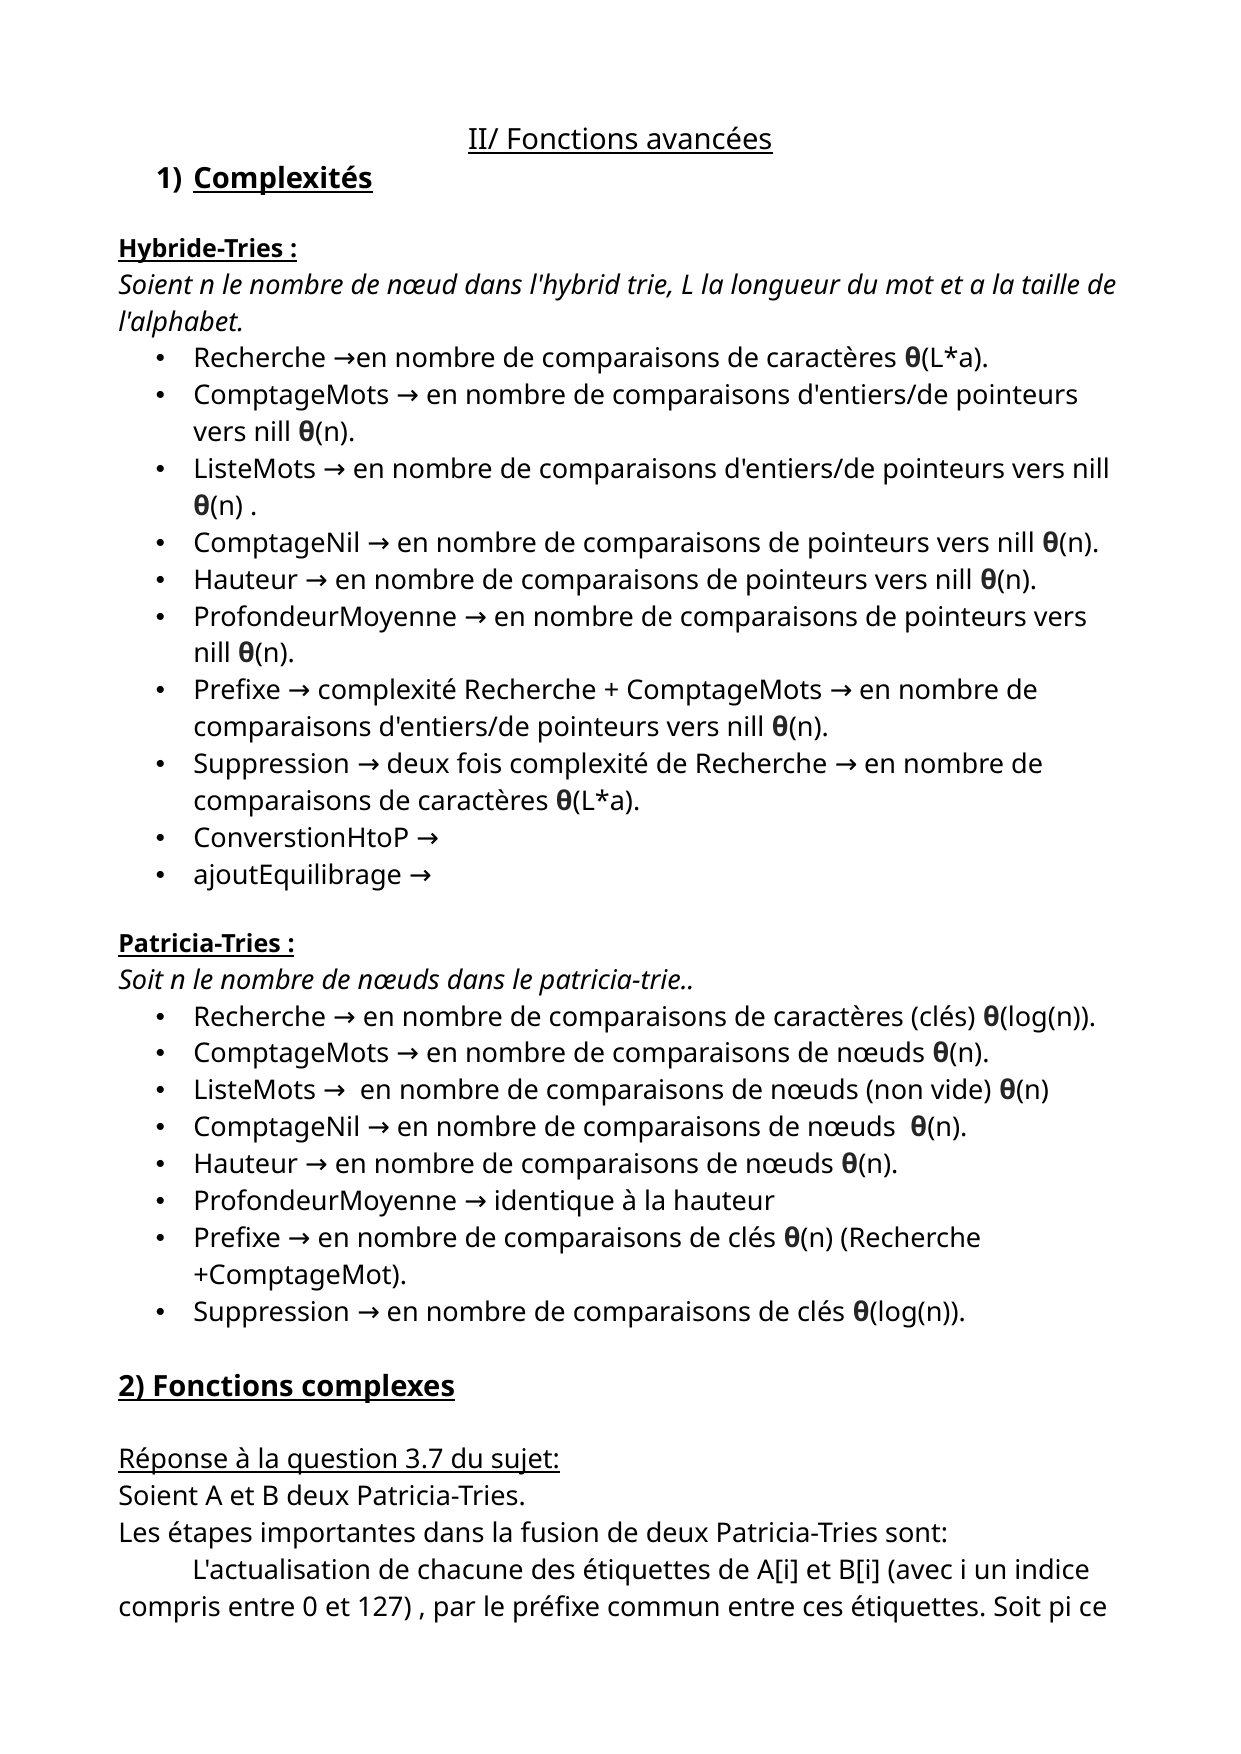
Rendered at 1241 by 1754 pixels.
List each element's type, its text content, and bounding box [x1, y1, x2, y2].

list ComptageNil → en nombre de comparaisons de nœuds θ(n). [156, 1108, 1122, 1144]
list ProfondeurMoyenne → identique à la hauteur [156, 1181, 1122, 1218]
list Hauteur → en nombre de comparaisons de nœuds θ(n). [156, 1144, 1122, 1181]
list Hauteur → en nombre de comparaisons de pointeurs vers nill θ(n). [156, 560, 1122, 597]
list Complexités [156, 158, 1122, 197]
list Prefixe → complexité Recherche + ComptageMots → en nombre de comparaisons d'entiers/de pointeurs vers nill θ(n). [156, 671, 1122, 744]
list ListeMots → en nombre de comparaisons d'entiers/de pointeurs vers nill θ(n) . [156, 449, 1122, 523]
list ComptageMots → en nombre de comparaisons de nœuds θ(n). [156, 1034, 1122, 1071]
text II/ Fonctions avancées [118, 118, 1122, 158]
list ProfondeurMoyenne → en nombre de comparaisons de pointeurs vers nill θ(n). [156, 597, 1122, 671]
list ListeMots → en nombre de comparaisons de nœuds (non vide) θ(n) [156, 1071, 1122, 1108]
text Soient A et B deux Patricia-Tries. [118, 1476, 1122, 1513]
text Patricia-Tries : [118, 892, 1122, 960]
text Soit n le nombre de nœuds dans le patricia-trie.. [118, 960, 1122, 997]
list ajoutEquilibrage → [156, 855, 1122, 892]
list Prefixe → en nombre de comparaisons de clés θ(n) (Recherche +ComptageMot). [156, 1218, 1122, 1292]
text 2) Fonctions complexes [118, 1366, 1122, 1405]
text Soient n le nombre de nœud dans l'hybrid trie, L la longueur du mot et a la taille de l'alphabet. [118, 265, 1122, 339]
text Réponse à la question 3.7 du sujet: [118, 1439, 1122, 1476]
list ConverstionHtoP → [156, 818, 1122, 855]
list ComptageNil → en nombre de comparaisons de pointeurs vers nill θ(n). [156, 523, 1122, 560]
text Hybride-Tries : [118, 231, 1122, 265]
text Les étapes importantes dans la fusion de deux Patricia-Tries sont: [118, 1513, 1122, 1550]
list Recherche →en nombre de comparaisons de caractères θ(L*a). [156, 339, 1122, 376]
list Suppression → en nombre de comparaisons de clés θ(log(n)). [156, 1292, 1122, 1329]
text L'actualisation de chacune des étiquettes de A[i] et B[i] (avec i un indice compris entre 0 et 127) , par le préfixe commun entre ces étiquettes. Soit pi ce [118, 1550, 1122, 1624]
list Suppression → deux fois complexité de Recherche → en nombre de comparaisons de caractères θ(L*a). [156, 744, 1122, 818]
list ComptageMots → en nombre de comparaisons d'entiers/de pointeurs vers nill θ(n). [156, 376, 1122, 449]
list Recherche → en nombre de comparaisons de caractères (clés) θ(log(n)). [156, 997, 1122, 1034]
